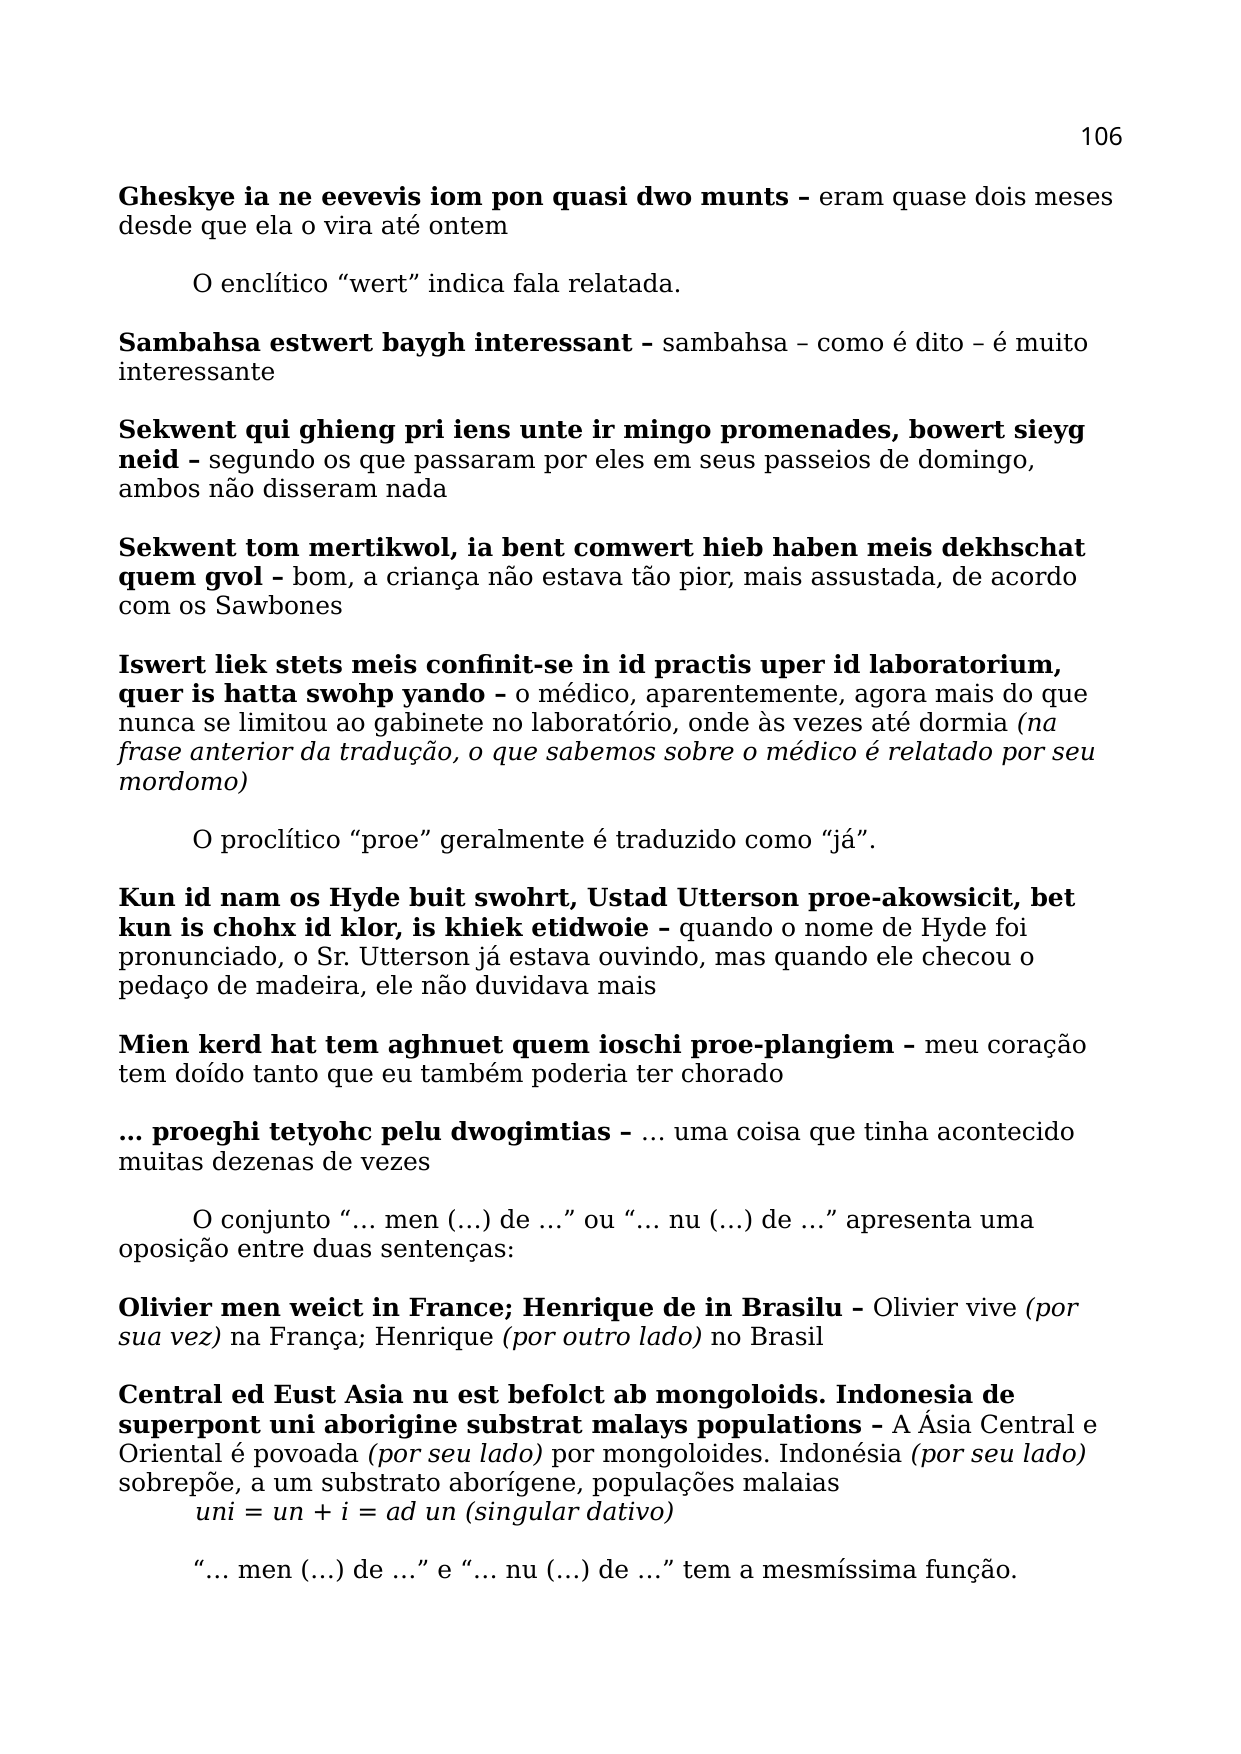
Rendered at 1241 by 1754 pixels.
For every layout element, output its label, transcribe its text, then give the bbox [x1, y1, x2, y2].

text Sambahsa estwert baygh interessant – sambahsa – como é dito – é muito interessante [118, 328, 1123, 386]
text Olivier men weict in France; Henrique de in Brasilu – Olivier vive (por sua vez) na França; Henrique (por outro lado) no Brasil [118, 1292, 1123, 1351]
text … proeghi tetyohc pelu dwogimtias – … uma coisa que tinha acontecido muitas dezenas de vezes [118, 1117, 1123, 1176]
text Gheskye ia ne eevevis iom pon quasi dwo munts – eram quase dois meses desde que ela o vira até ontem [118, 182, 1123, 240]
text Central ed Eust Asia nu est befolct ab mongoloids. Indonesia de superpont uni aborigine substrat malays populations – A Ásia Central e Oriental é povoada (por seu lado) por mongoloides. Indonésia (por seu lado) sobrepõe, a um substrato aborígene, populações malaias [118, 1380, 1123, 1497]
text uni = un + i = ad un (singular dativo) [195, 1497, 1123, 1526]
text Sekwent tom mertikwol, ia bent comwert hieb haben meis dekhschat quem gvol – bom, a criança não estava tão pior, mais assustada, de acordo com os Sawbones [118, 532, 1123, 620]
text O enclítico “wert” indica fala relatada. [118, 269, 1123, 298]
text Sekwent qui ghieng pri iens unte ir mingo promenades, bowert sieyg neid – segundo os que passaram por eles em seus passeios de domingo, ambos não disseram nada [118, 415, 1123, 503]
text O proclítico “proe” geralmente é traduzido como “já”. [118, 825, 1123, 854]
text O conjunto “… men (…) de …” ou “… nu (…) de …” apresenta uma oposição entre duas sentenças: [118, 1205, 1123, 1263]
text “… men (…) de …” e “… nu (…) de …” tem a mesmíssima função. [118, 1556, 1123, 1585]
text Kun id nam os Hyde buit swohrt, Ustad Utterson proe-akowsicit, bet kun is chohx id klor, is khiek etidwoie – quando o nome de Hyde foi pronunciado, o Sr. Utterson já estava ouvindo, mas quando ele checou o pedaço de madeira, ele não duvidava mais [118, 883, 1123, 1000]
text Mien kerd hat tem aghnuet quem ioschi proe-plangiem – meu coração tem doído tanto que eu também poderia ter chorado [118, 1029, 1123, 1088]
text Iswert liek stets meis confinit-se in id practis uper id laboratorium, quer is hatta swohp yando – o médico, aparentemente, agora mais do que nunca se limitou ao gabinete no laboratório, onde às vezes até dormia (na frase anterior da tradução, o que sabemos sobre o médico é relatado por seu mordomo) [118, 649, 1123, 796]
